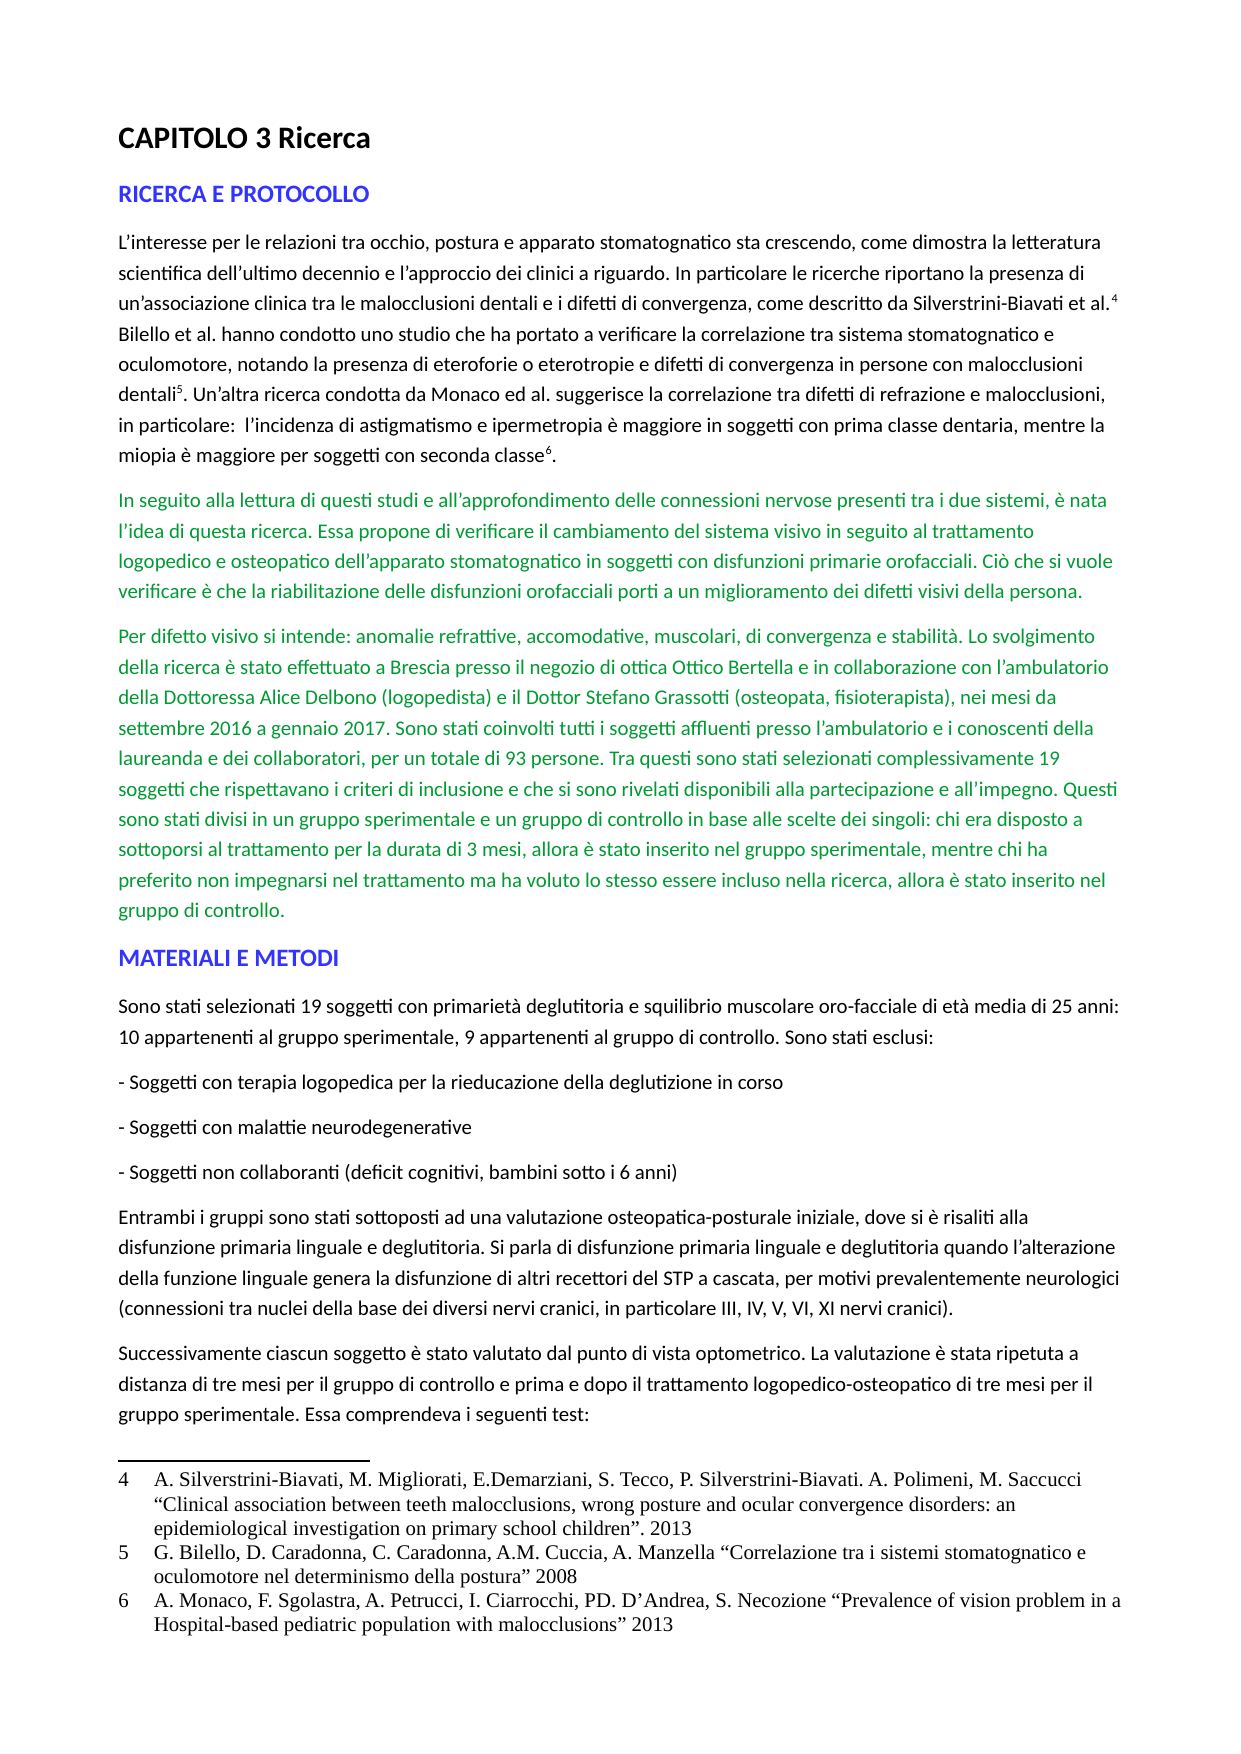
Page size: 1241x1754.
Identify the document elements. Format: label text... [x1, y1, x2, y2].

text A. Silverstrini-Biavati, M. Migliorati, E.Demarziani, S. Tecco, P. Silverstrini-Biavati. A. Polimeni, M. Saccucci “Clinical association between teeth malocclusions, wrong posture and ocular convergence disorders: an epidemiological investigation on primary school children”. 2013 [118, 1467, 1122, 1539]
text Successivamente ciascun soggetto è stato valutato dal punto di vista optometrico. La valutazione è stata ripetuta a distanza di tre mesi per il gruppo di controllo e prima e dopo il trattamento logopedico-osteopatico di tre mesi per il gruppo sperimentale. Essa comprendeva i seguenti test: [118, 1340, 1122, 1427]
text In seguito alla lettura di questi studi e all’approfondimento delle connessioni nervose presenti tra i due sistemi, è nata l’idea di questa ricerca. Essa propone di verificare il cambiamento del sistema visivo in seguito al trattamento logopedico e osteopatico dell’apparato stomatognatico in soggetti con disfunzioni primarie orofacciali. Ciò che si vuole verificare è che la riabilitazione delle disfunzioni orofacciali porti a un miglioramento dei difetti visivi della persona. [118, 487, 1122, 604]
text CAPITOLO 3 Ricerca [118, 118, 1122, 156]
text Sono stati selezionati 19 soggetti con primarietà deglutitoria e squilibrio muscolare oro-facciale di età media di 25 anni: 10 appartenenti al gruppo sperimentale, 9 appartenenti al gruppo di controllo. Sono stati esclusi: [118, 994, 1122, 1049]
text - Soggetti con malattie neurodegenerative [118, 1114, 1122, 1139]
text Per difetto visivo si intende: anomalie refrattive, accomodative, muscolari, di convergenza e stabilità. Lo svolgimento della ricerca è stato effettuato a Brescia presso il negozio di ottica Ottico Bertella e in collaborazione con l’ambulatorio della Dottoressa Alice Delbono (logopedista) e il Dottor Stefano Grassotti (osteopata, fisioterapista), nei mesi da settembre 2016 a gennaio 2017. Sono stati coinvolti tutti i soggetti affluenti presso l’ambulatorio e i conoscenti della laureanda e dei collaboratori, per un totale di 93 persone. Tra questi sono stati selezionati complessivamente 19 soggetti che rispettavano i criteri di inclusione e che si sono rivelati disponibili alla partecipazione e all’impegno. Questi sono stati divisi in un gruppo sperimentale e un gruppo di controllo in base alle scelte dei singoli: chi era disposto a sottoporsi al trattamento per la durata di 3 mesi, allora è stato inserito nel gruppo sperimentale, mentre chi ha preferito non impegnarsi nel trattamento ma ha voluto lo stesso essere incluso nella ricerca, allora è stato inserito nel gruppo di controllo. [118, 624, 1122, 923]
text RICERCA E PROTOCOLLO [118, 178, 1122, 209]
text Entrambi i gruppi sono stati sottoposti ad una valutazione osteopatica-posturale iniziale, dove si è risaliti alla disfunzione primaria linguale e deglutitoria. Si parla di disfunzione primaria linguale e deglutitoria quando l’alterazione della funzione linguale genera la disfunzione di altri recettori del STP a cascata, per motivi prevalentemente neurologici (connessioni tra nuclei della base dei diversi nervi cranici, in particolare III, IV, V, VI, XI nervi cranici). [118, 1204, 1122, 1321]
text L’interesse per le relazioni tra occhio, postura e apparato stomatognatico sta crescendo, come dimostra la letteratura scientifica dell’ultimo decennio e l’approccio dei clinici a riguardo. In particolare le ricerche riportano la presenza di un’associazione clinica tra le malocclusioni dentali e i difetti di convergenza, come descritto da Silverstrini-Biavati et al. Bilello et al. hanno condotto uno studio che ha portato a verificare la correlazione tra sistema stomatognatico e oculomotore, notando la presenza di eteroforie o eterotropie e difetti di convergenza in persone con malocclusioni dentali. Un’altra ricerca condotta da Monaco ed al. suggerisce la correlazione tra difetti di refrazione e malocclusioni, in particolare: l’incidenza di astigmatismo e ipermetropia è maggiore in soggetti con prima classe dentaria, mentre la miopia è maggiore per soggetti con seconda classe. [118, 229, 1122, 468]
text A. Monaco, F. Sgolastra, A. Petrucci, I. Ciarrocchi, PD. D’Andrea, S. Necozione “Prevalence of vision problem in a Hospital-based pediatric population with malocclusions” 2013 [118, 1588, 1122, 1636]
text G. Bilello, D. Caradonna, C. Caradonna, A.M. Cuccia, A. Manzella “Correlazione tra i sistemi stomatognatico e oculomotore nel determinismo della postura” 2008 [118, 1539, 1122, 1588]
text - Soggetti con terapia logopedica per la rieducazione della deglutizione in corso [118, 1069, 1122, 1094]
text MATERIALI E METODI [118, 942, 1122, 973]
text - Soggetti non collaboranti (deficit cognitivi, bambini sotto i 6 anni) [118, 1159, 1122, 1184]
